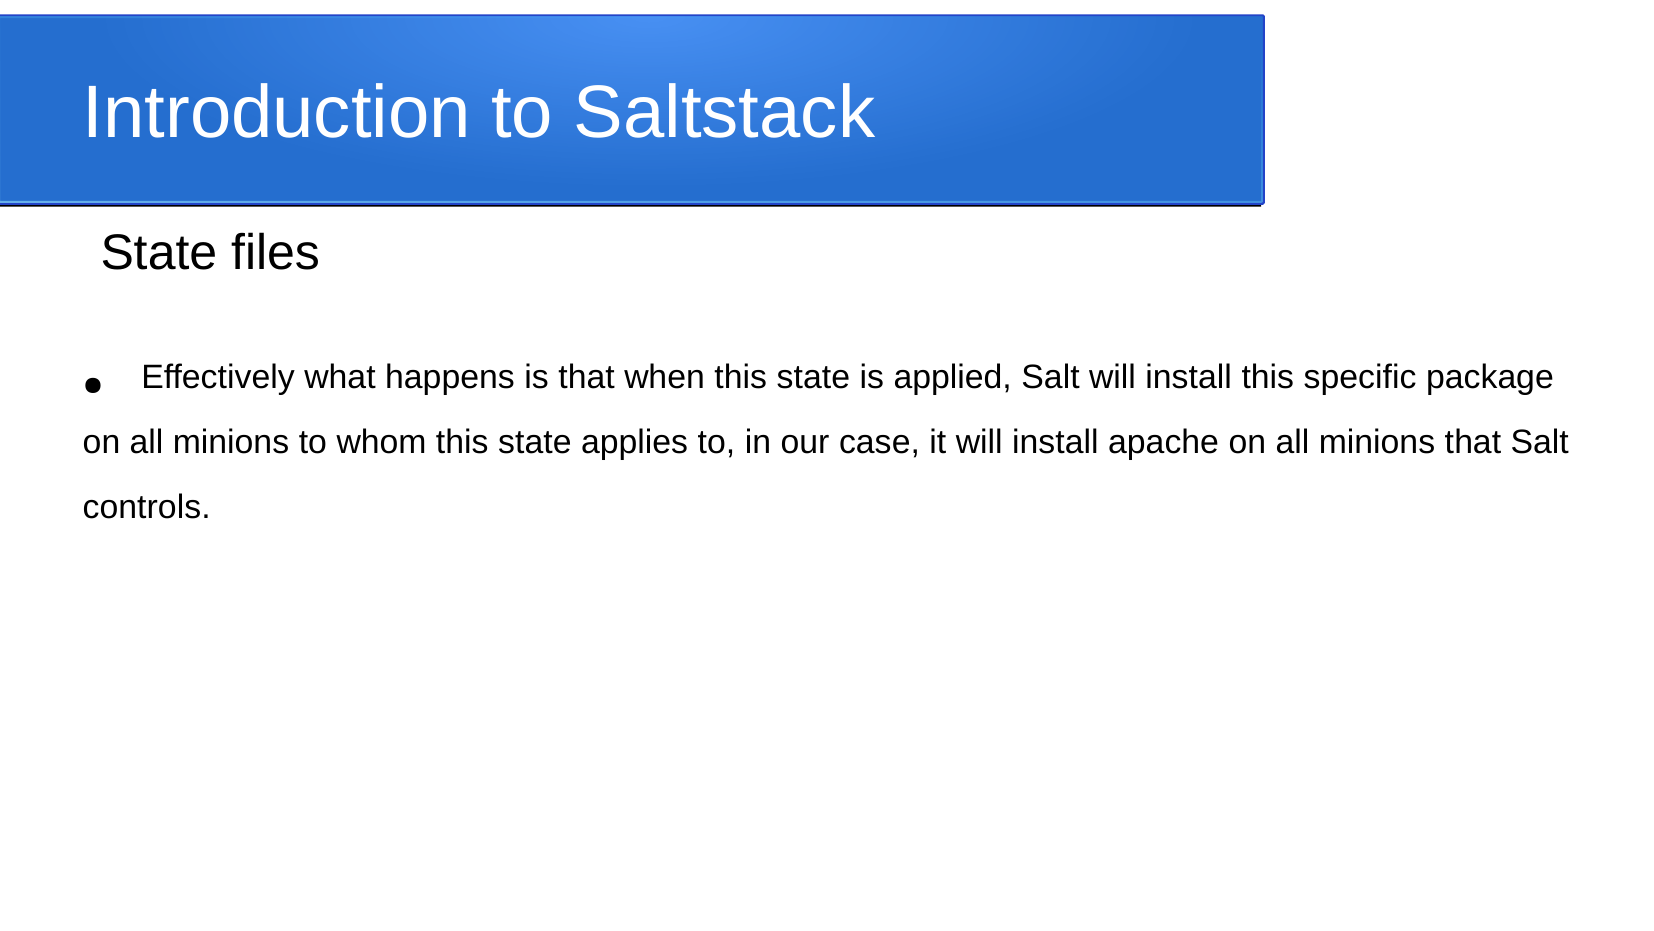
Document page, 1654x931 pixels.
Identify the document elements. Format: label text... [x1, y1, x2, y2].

title Introduction to Saltstack [82, 35, 1235, 189]
subtitle State files Effectively what happens is that when this state is applied, Salt will install this specific package on all minions to whom this state applies to, in our case, it will install apache on all minions that Salt controls. [82, 224, 1571, 764]
